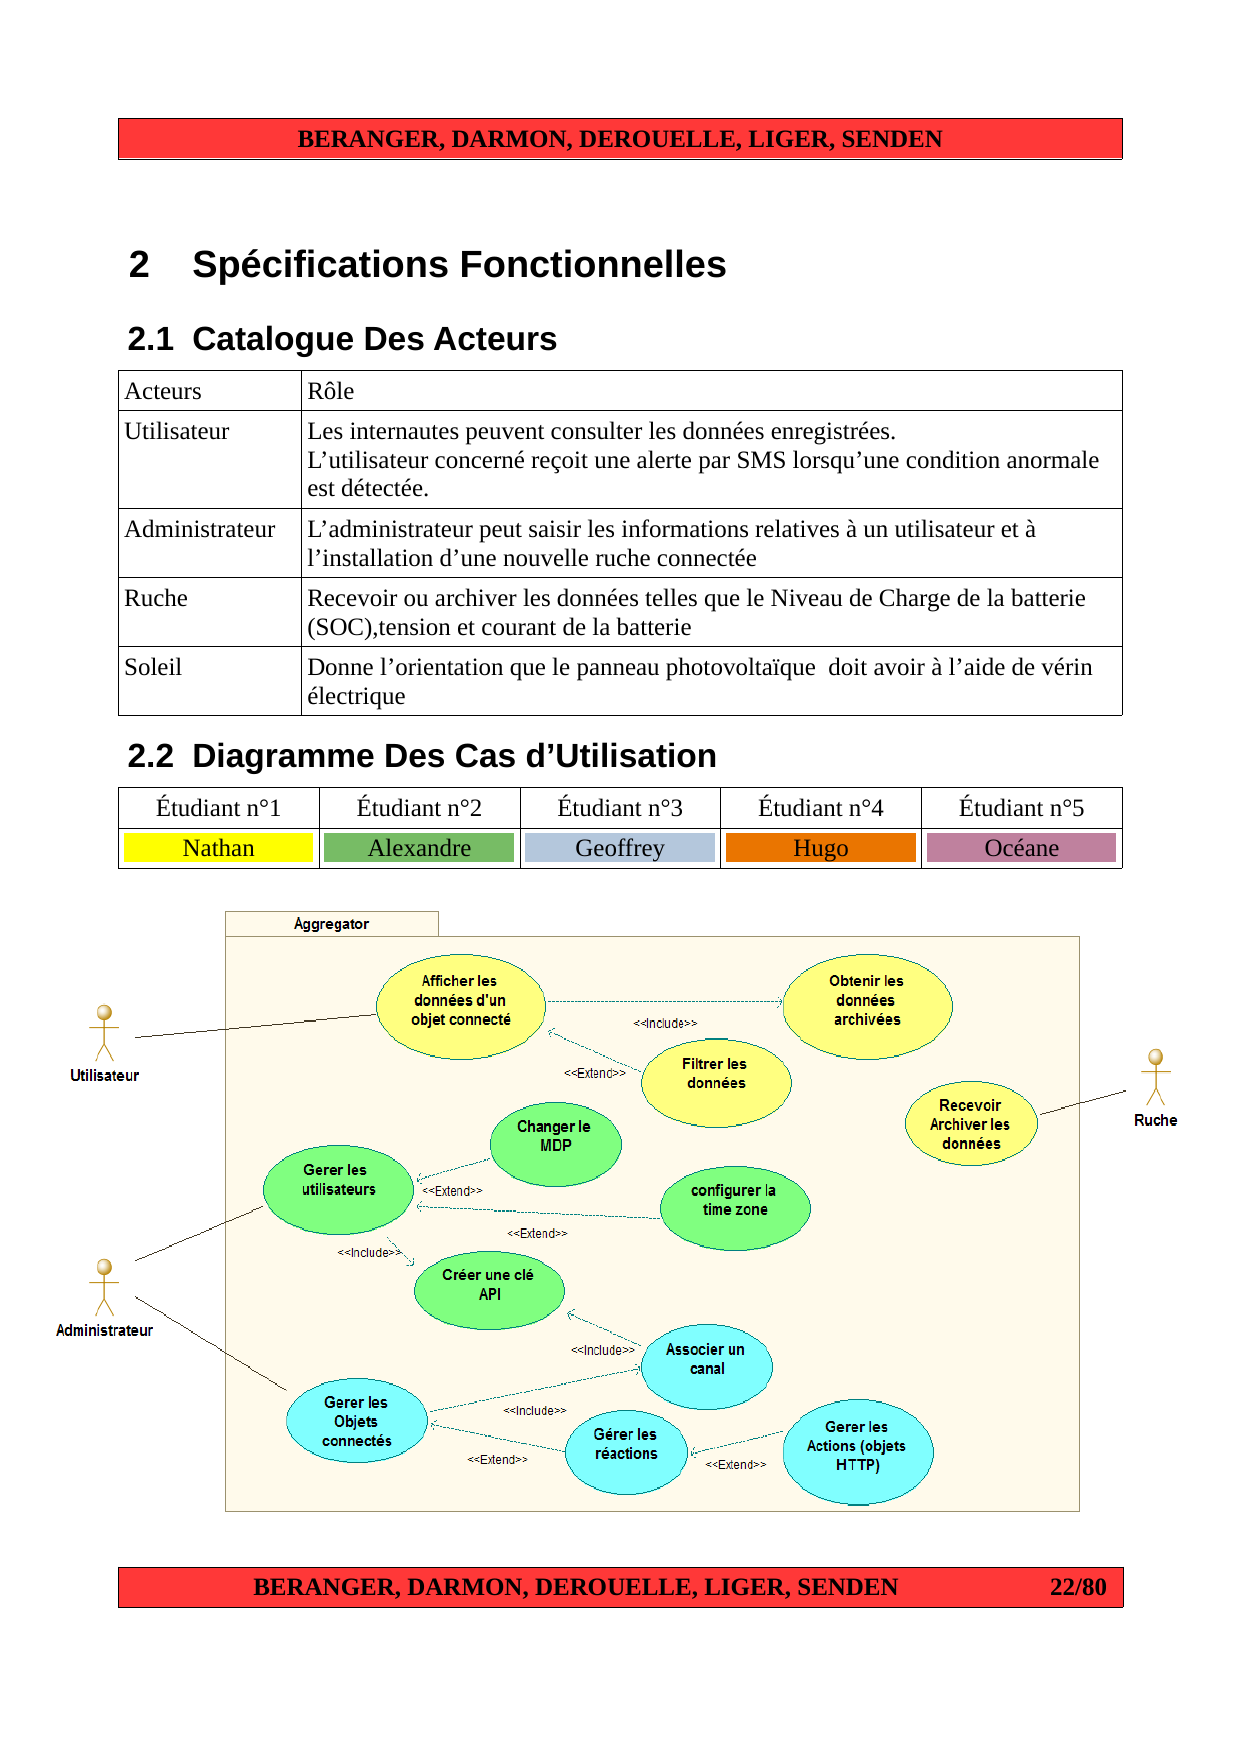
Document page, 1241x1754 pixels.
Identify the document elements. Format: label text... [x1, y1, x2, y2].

table_cell Utilisateur [119, 411, 301, 508]
table_header Étudiant n°3 [521, 788, 720, 828]
table_header Étudiant n°1 [119, 788, 319, 828]
table_cell L’administrateur peut saisir les informations relatives à un utilisateur et à l’installation d’une nouvelle ruche connectée [302, 509, 1122, 577]
table_cell Soleil [119, 647, 301, 715]
table_cell Océane [922, 829, 1122, 868]
table_header Étudiant n°2 [320, 788, 520, 828]
table_cell Les internautes peuvent consulter les données enregistrées. L’utilisateur concerné reçoit une alerte par SMS lorsqu’une condition anormale est détectée. [302, 411, 1122, 508]
picture [46, 901, 1195, 1523]
table_header Étudiant n°5 [922, 788, 1122, 828]
subtitle Catalogue Des Acteurs [118, 319, 1122, 357]
table_cell Administrateur [119, 509, 301, 577]
table_cell Alexandre [320, 829, 520, 868]
table_cell Ruche [119, 578, 301, 646]
table_header Rôle [302, 371, 1122, 410]
table_header Étudiant n°4 [721, 788, 921, 828]
table_cell Recevoir ou archiver les données telles que le Niveau de Charge de la batterie (SOC),tension et courant de la batterie [302, 578, 1122, 646]
table_cell Hugo [721, 829, 921, 868]
table_cell Donne l’orientation que le panneau photovoltaïque doit avoir à l’aide de vérin électrique [302, 647, 1122, 715]
table_cell Geoffrey [521, 829, 720, 868]
subtitle Diagramme Des Cas d’Utilisation [118, 736, 1122, 775]
table_cell Nathan [119, 829, 319, 868]
subtitle Spécifications Fonctionnelles [118, 242, 1122, 285]
table_header Acteurs [119, 371, 301, 410]
